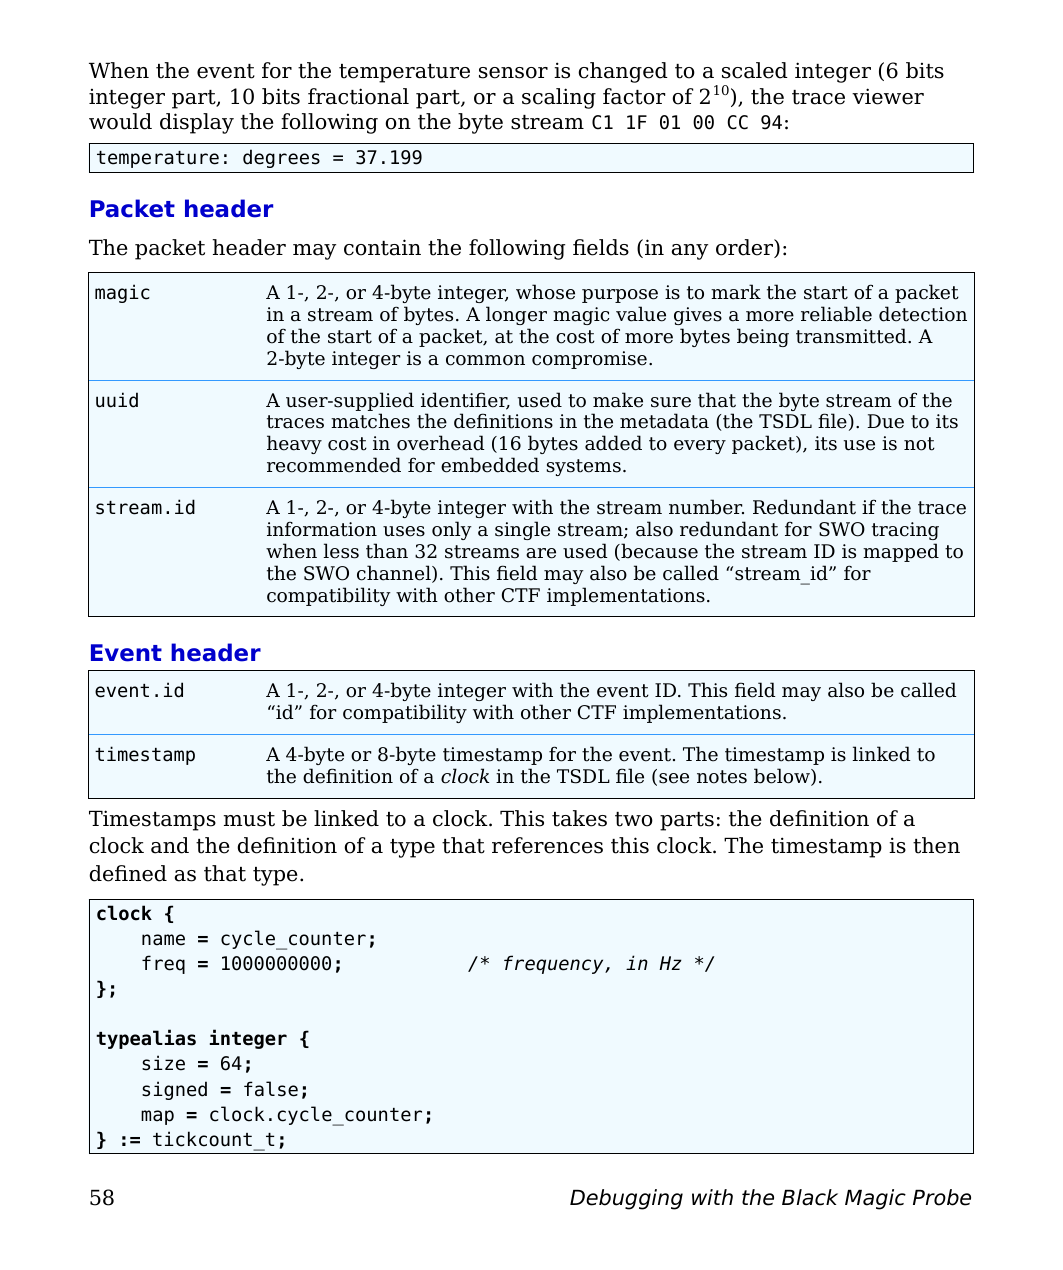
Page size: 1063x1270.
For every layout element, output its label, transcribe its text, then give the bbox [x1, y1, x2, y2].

text clock { [90, 900, 973, 924]
text The packet header may contain the following fields (in any order): [88, 236, 974, 260]
table_header event.id [89, 671, 260, 734]
table_header A 1-, 2-, or 4-byte integer with the event ID. This field may also be called “id” for compatibility with other CTF implementations. [260, 671, 974, 734]
text Timestamps must be linked to a clock. This takes two parts: the definition of a clock and the definition of a type that references this clock. The timestamp is then defined as that type. [88, 807, 974, 886]
text name = cycle_counter; [90, 924, 973, 949]
table_cell timestamp [89, 735, 260, 798]
text typealias integer { [90, 1024, 973, 1049]
text signed = false; [90, 1074, 973, 1100]
text freq = 1000000000; /* frequency, in Hz */ [90, 949, 973, 974]
text } := tickcount_t; [90, 1125, 973, 1153]
table_cell A 1-, 2-, or 4-byte integer with the stream number. Redundant if the trace information uses only a single stream; also redundant for SWO tracing when less than 32 streams are used (because the stream ID is mapped to the SWO channel). This field may also be called “stream_id” for compatibility with other CTF implementations. [260, 488, 974, 616]
subtitle Packet header [88, 197, 974, 223]
text temperature: degrees = 37.199 [90, 144, 973, 172]
table_cell A 4-byte or 8-byte timestamp for the event. The timestamp is linked to the definition of a clock in the TSDL file (see notes below). [260, 735, 974, 798]
table_header magic [89, 273, 260, 380]
table_cell A user-supplied identifier, used to make sure that the byte stream of the traces matches the definitions in the metadata (the TSDL file). Due to its heavy cost in overhead (16 bytes added to every packet), its use is not recommended for embedded systems. [260, 381, 974, 487]
table_cell uuid [89, 381, 260, 487]
text size = 64; [90, 1049, 973, 1074]
text When the event for the temperature sensor is changed to a scaled integer (6 bits integer part, 10 bits fractional part, or a scaling factor of 210), the trace viewer would display the following on the byte stream C1 1F 01 00 CC 94: [88, 59, 974, 134]
table_header A 1-, 2-, or 4-byte integer, whose purpose is to mark the start of a packet in a stream of bytes. A longer magic value gives a more reliable detection of the start of a packet, at the cost of more bytes being transmitted. A 2‑byte integer is a common compromise. [260, 273, 974, 380]
text }; [90, 974, 973, 999]
subtitle Event header [88, 640, 974, 667]
text map = clock.cycle_counter; [90, 1100, 973, 1125]
table_cell stream.id [89, 488, 260, 616]
